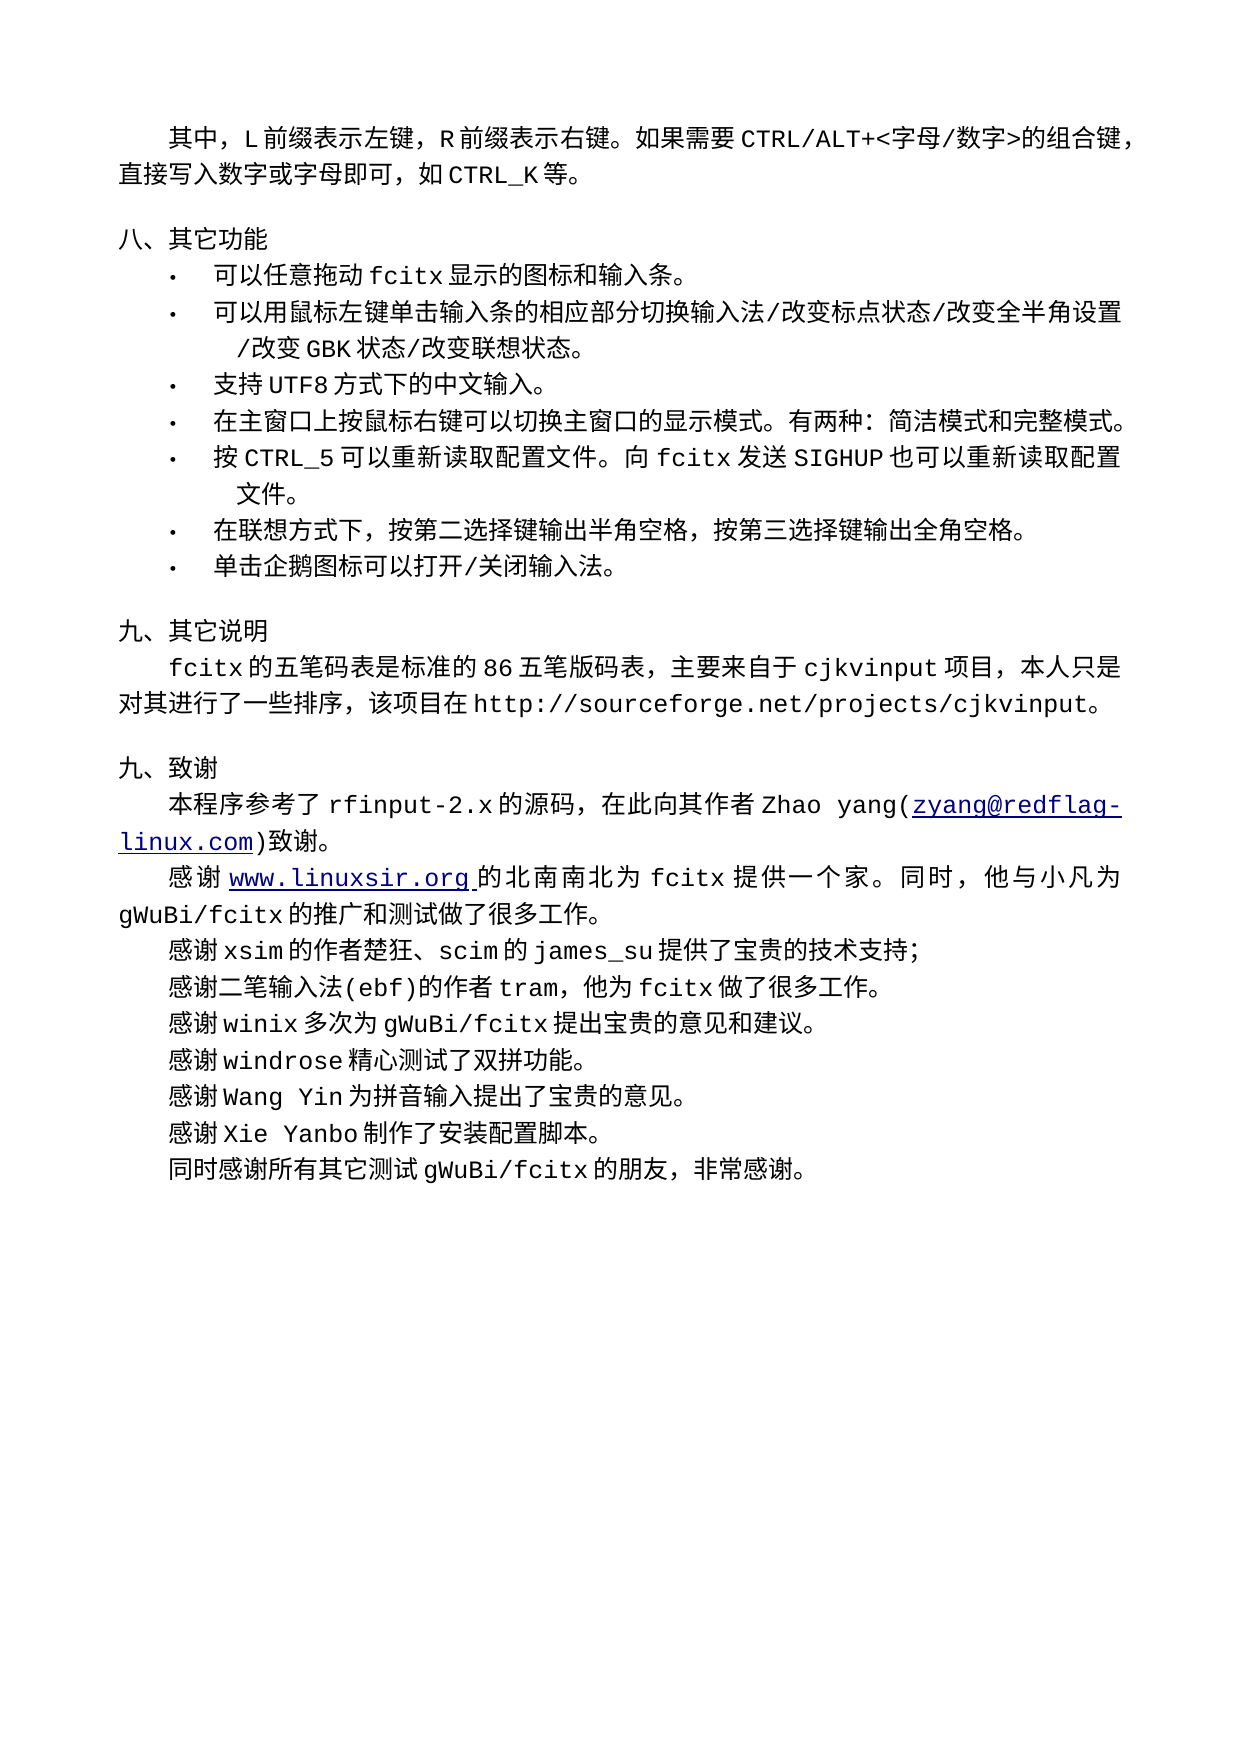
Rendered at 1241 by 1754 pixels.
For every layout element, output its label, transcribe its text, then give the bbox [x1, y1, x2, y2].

text 感谢Wang Yin为拼音输入提出了宝贵的意见。 [118, 1077, 1122, 1113]
text 九、其它说明 [118, 611, 1122, 647]
list 支持UTF8方式下的中文输入。 [169, 365, 1122, 401]
text 感谢windrose精心测试了双拼功能。 [118, 1040, 1122, 1077]
text 感谢xsim的作者楚狂、scim的james_su提供了宝贵的技术支持； [118, 931, 1122, 967]
text 其中，L前缀表示左键，R前缀表示右键。如果需要CTRL/ALT+<字母/数字>的组合键，直接写入数字或字母即可，如CTRL_K等。 [118, 118, 1122, 191]
list 在主窗口上按鼠标右键可以切换主窗口的显示模式。有两种：简洁模式和完整模式。 [169, 401, 1122, 438]
list 单击企鹅图标可以打开/关闭输入法。 [169, 547, 1122, 583]
list 可以任意拖动fcitx显示的图标和输入条。 [169, 256, 1122, 292]
text fcitx的五笔码表是标准的86五笔版码表，主要来自于cjkvinput项目，本人只是对其进行了一些排序，该项目在http://sourceforge.net/projects/cjkvinput。 [118, 647, 1122, 720]
text 九、致谢 [118, 749, 1122, 785]
list 按CTRL_5可以重新读取配置文件。向fcitx发送SIGHUP也可以重新读取配置文件。 [169, 438, 1122, 510]
text 感谢Xie Yanbo制作了安装配置脚本。 [118, 1113, 1122, 1149]
text 感谢winix多次为gWuBi/fcitx提出宝贵的意见和建议。 [118, 1004, 1122, 1040]
list 可以用鼠标左键单击输入条的相应部分切换输入法/改变标点状态/改变全半角设置/改变GBK状态/改变联想状态。 [169, 292, 1122, 365]
text 本程序参考了rfinput-2.x的源码，在此向其作者Zhao yang(zyang@redflag-linux.com)致谢。 [118, 785, 1122, 858]
text 感谢二笔输入法(ebf)的作者tram，他为fcitx做了很多工作。 [118, 967, 1122, 1004]
text 八、其它功能 [118, 219, 1122, 256]
text 感谢www.linuxsir.org的北南南北为fcitx提供一个家。同时，他与小凡为gWuBi/fcitx的推广和测试做了很多工作。 [118, 858, 1122, 931]
text 同时感谢所有其它测试gWuBi/fcitx的朋友，非常感谢。 [118, 1149, 1122, 1186]
list 在联想方式下，按第二选择键输出半角空格，按第三选择键输出全角空格。 [169, 510, 1122, 547]
